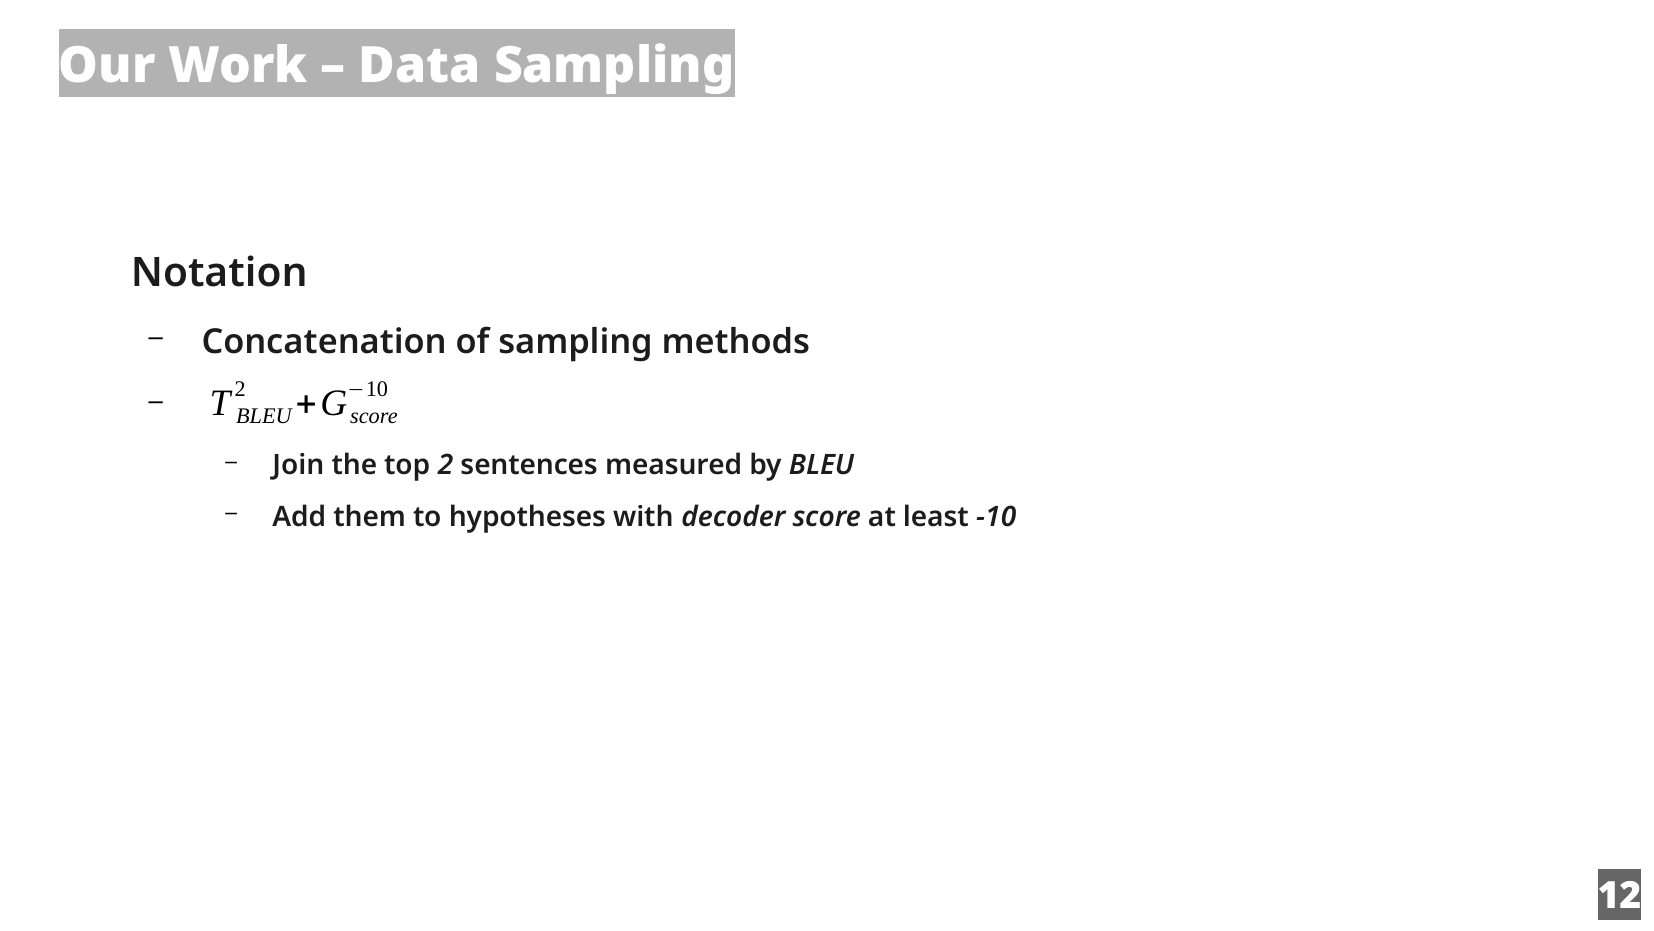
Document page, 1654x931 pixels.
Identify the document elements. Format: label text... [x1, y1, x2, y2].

title Our Work – Data Sampling [59, 0, 1595, 98]
chart [203, 375, 404, 429]
list Notation Concatenation of sampling methods Join the top 2 sentences measured by BLEU Add them to hypotheses with decoder score at least -10 [60, 243, 1566, 820]
